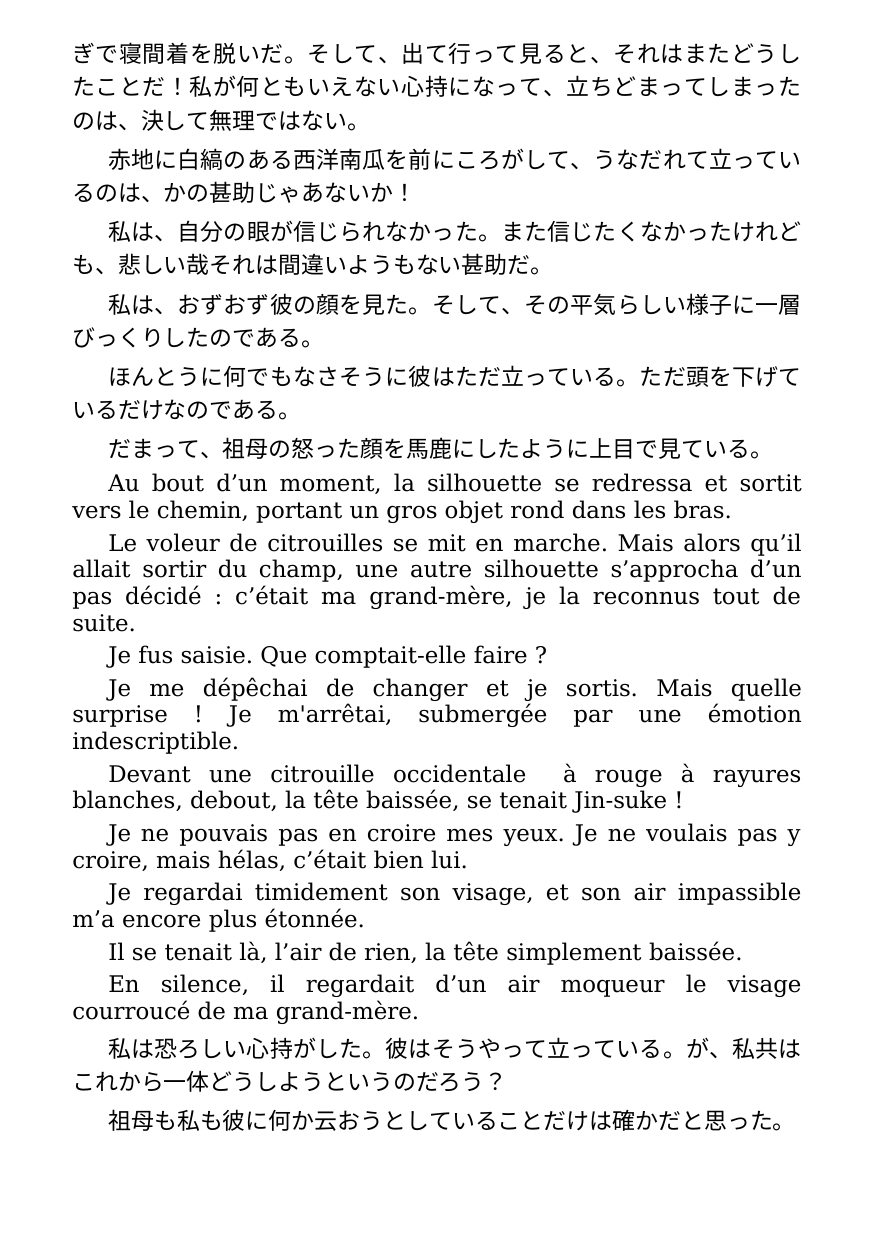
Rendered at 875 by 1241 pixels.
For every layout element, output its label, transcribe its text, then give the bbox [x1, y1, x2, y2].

text 私は、おずおず彼の顔を見た。そして、その平気らしい様子に一層びっくりしたのである。 [72, 286, 802, 353]
text Au bout d’un moment, la silhouette se redressa et sortit vers le chemin, portant un gros objet rond dans les bras. [72, 470, 802, 524]
text En silence, il regardait d’un air moqueur le visage courroucé de ma grand-mère. [72, 971, 802, 1024]
text Je me dépêchai de changer et je sortis. Mais quelle surprise ! Je m'arrêtai, submergée par une émotion indescriptible. [72, 675, 802, 755]
text Je regardai timidement son visage, et son air impassible m’a encore plus étonnée. [72, 879, 802, 933]
text Devant une citrouille occidentale à rouge à rayures blanches, debout, la tête baissée, se tenait Jin-suke ! [72, 761, 802, 814]
text 私は恐ろしい心持がした。彼はそうやって立っている。が、私共はこれから一体どうしようというのだろう？ [72, 1031, 802, 1097]
text Je ne pouvais pas en croire mes yeux. Je ne voulais pas y croire, mais hélas, c’était bien lui. [72, 820, 802, 873]
text Le voleur de citrouilles se mit en marche. Mais alors qu’il allait sortir du champ, une autre silhouette s’approcha d’un pas décidé : c’était ma grand-mère, je la reconnus tout de suite. [72, 530, 802, 636]
text Je fus saisie. Que comptait-elle faire ? [72, 642, 802, 669]
text だまって、祖母の怒った顔を馬鹿にしたように上目で見ている。 [72, 431, 802, 464]
text 赤地に白縞のある西洋南瓜を前にころがして、うなだれて立っているのは、かの甚助じゃあないか！ [72, 142, 802, 208]
text 祖母も私も彼に何か云おうとしていることだけは確かだと思った。 [72, 1103, 802, 1136]
text 私は、自分の眼が信じられなかった。また信じたくなかったけれども、悲しい哉それは間違いようもない甚助だ。 [72, 214, 802, 281]
text ぎで寝間着を脱いだ。そして、出て行って見ると、それはまたどうしたことだ！私が何ともいえない心持になって、立ちどまってしまったのは、決して無理ではない。 [72, 36, 802, 136]
text Il se tenait là, l’air de rien, la tête simplement baissée. [72, 939, 802, 965]
text ほんとうに何でもなさそうに彼はただ立っている。ただ頭を下げているだけなのである。 [72, 359, 802, 425]
